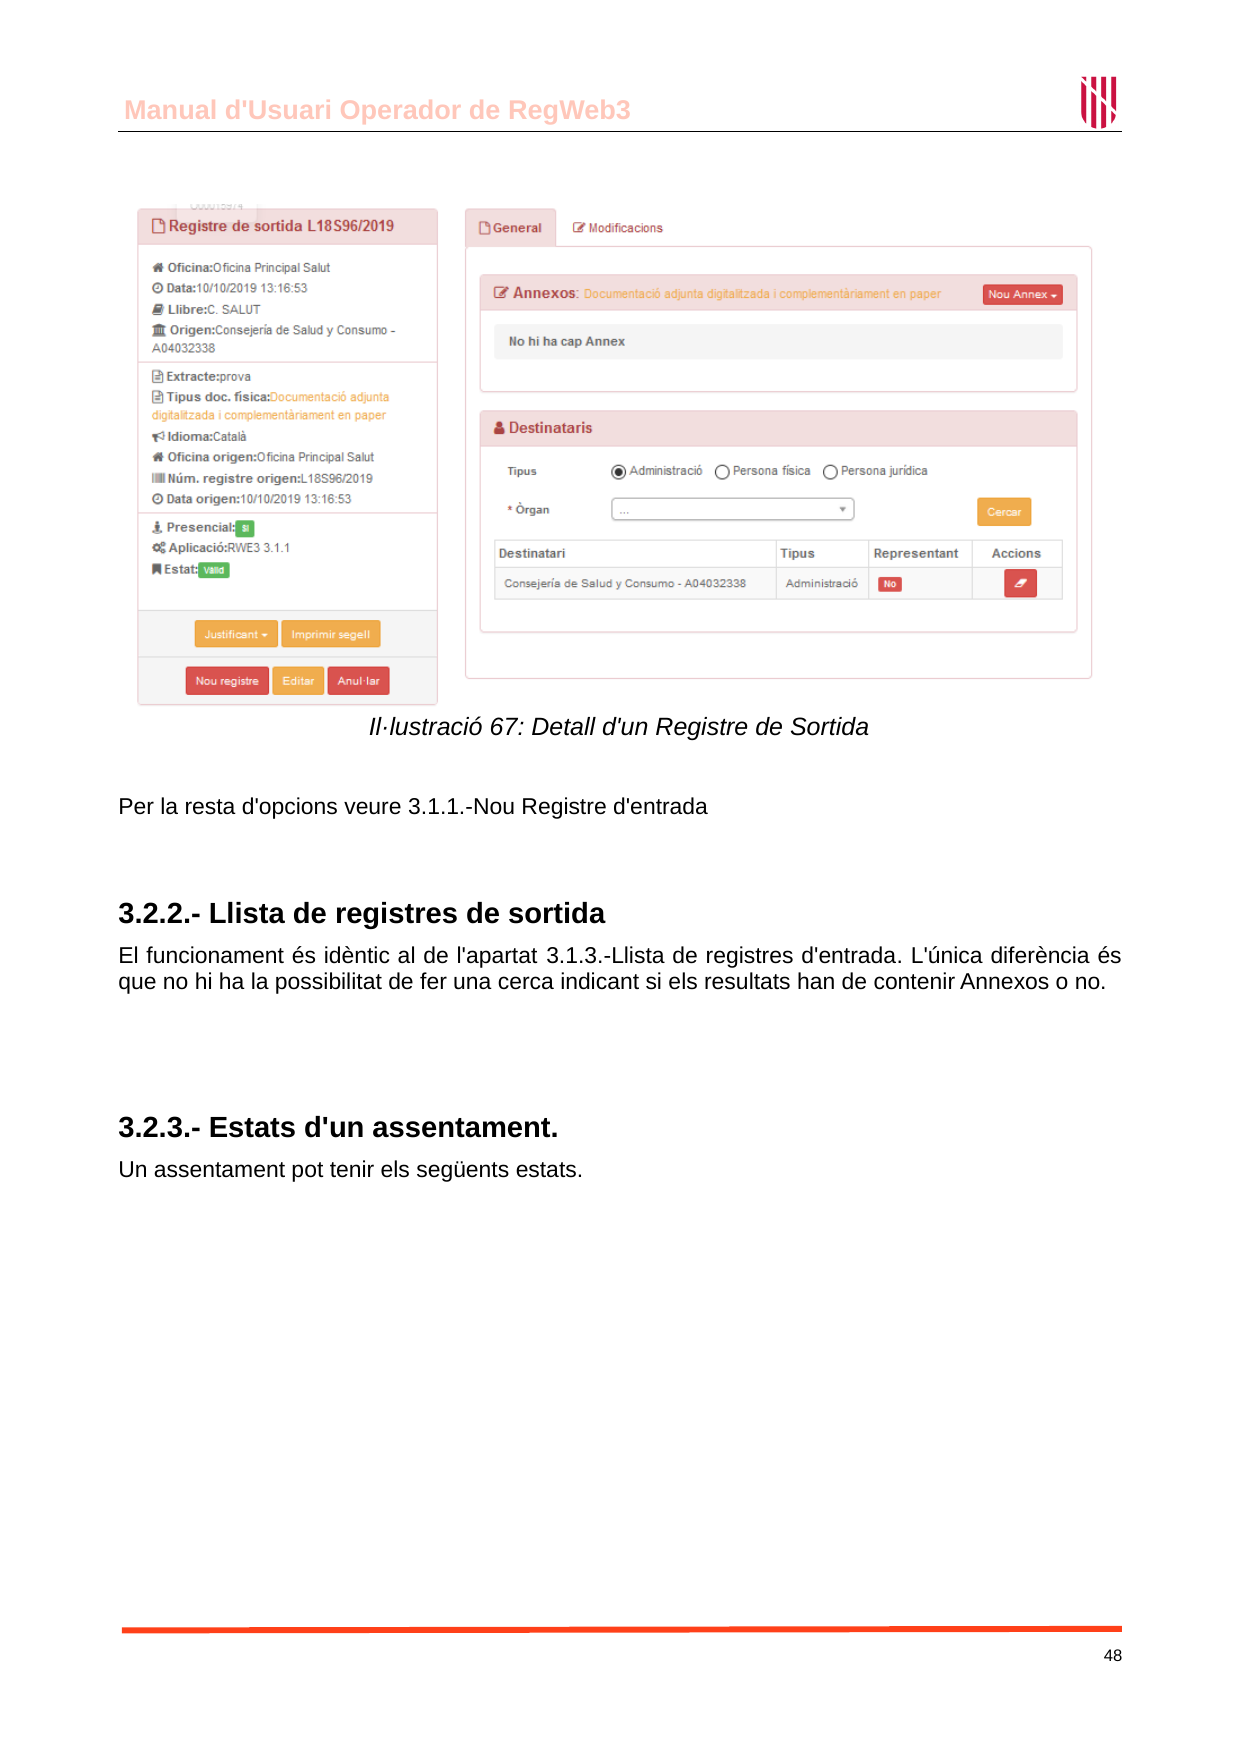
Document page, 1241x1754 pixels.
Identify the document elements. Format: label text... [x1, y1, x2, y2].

text Per la resta d'opcions veure 3.1.1Nou Registre d'entrada [118, 793, 1122, 819]
picture [134, 204, 1099, 712]
text El funcionament és idèntic al de l'apartat 3.1.3Llista de registres d'entrada. L'única diferència és que no hi ha la possibilitat de fer una cerca indicant si els resultats han de contenir Annexos o no. [118, 942, 1122, 995]
subtitle Llista de registres de sortida [118, 896, 1122, 929]
subtitle Estats d'un assentament. [118, 1110, 1122, 1143]
text Il·lustració 67: Detall d'un Registre de Sortida [118, 712, 1122, 741]
picture [1078, 74, 1119, 130]
text Un assentament pot tenir els següents estats. [118, 1156, 1122, 1182]
